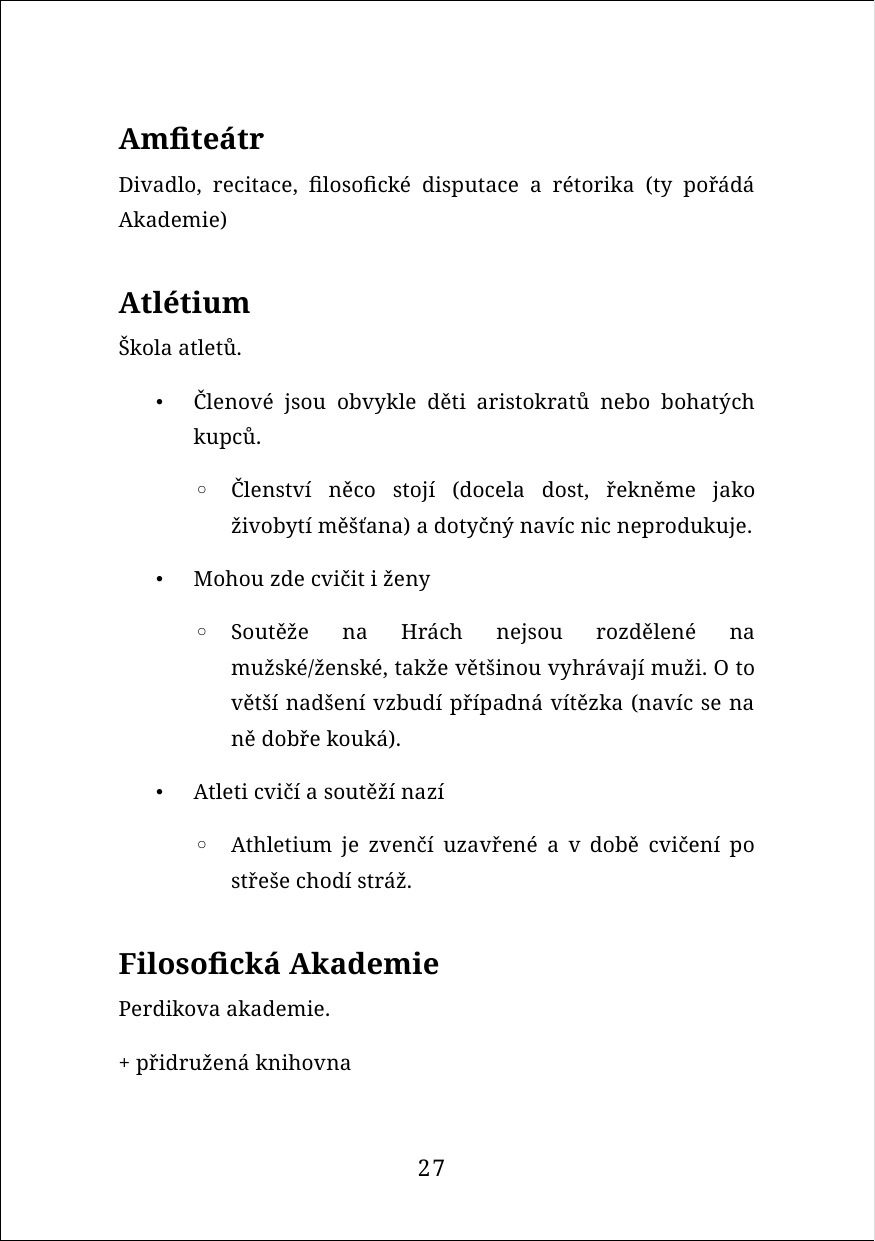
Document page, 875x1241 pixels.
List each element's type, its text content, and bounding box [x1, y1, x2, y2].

list Soutěže na Hrách nejsou rozdělené na mužské/ženské, takže většinou vyhrávají muži. O to větší nadšení vzbudí případná vítězka (navíc se na ně dobře kouká). [193, 617, 756, 752]
list Členové jsou obvykle děti aristokratů nebo bohatých kupců. [156, 387, 756, 451]
list Mohou zde cvičit i ženy [156, 564, 756, 593]
text Perdikova akademie. [118, 994, 756, 1023]
text Škola atletů. [118, 333, 756, 362]
text + přidružená knihovna [118, 1048, 756, 1076]
subtitle Filosofická Akademie [118, 943, 756, 983]
subtitle Amfiteátr [118, 118, 756, 158]
subtitle Atlétium [118, 282, 756, 322]
list Athletium je zvenčí uzavřené a v době cvičení po střeše chodí stráž. [193, 831, 756, 894]
text Divadlo, recitace, filosofické disputace a rétorika (ty pořádá Akademie) [118, 170, 756, 234]
list Atleti cvičí a soutěží nazí [156, 777, 756, 806]
list Členství něco stojí (docela dost, řekněme jako živobytí měšťana) a dotyčný navíc nic neprodukuje. [193, 476, 756, 539]
